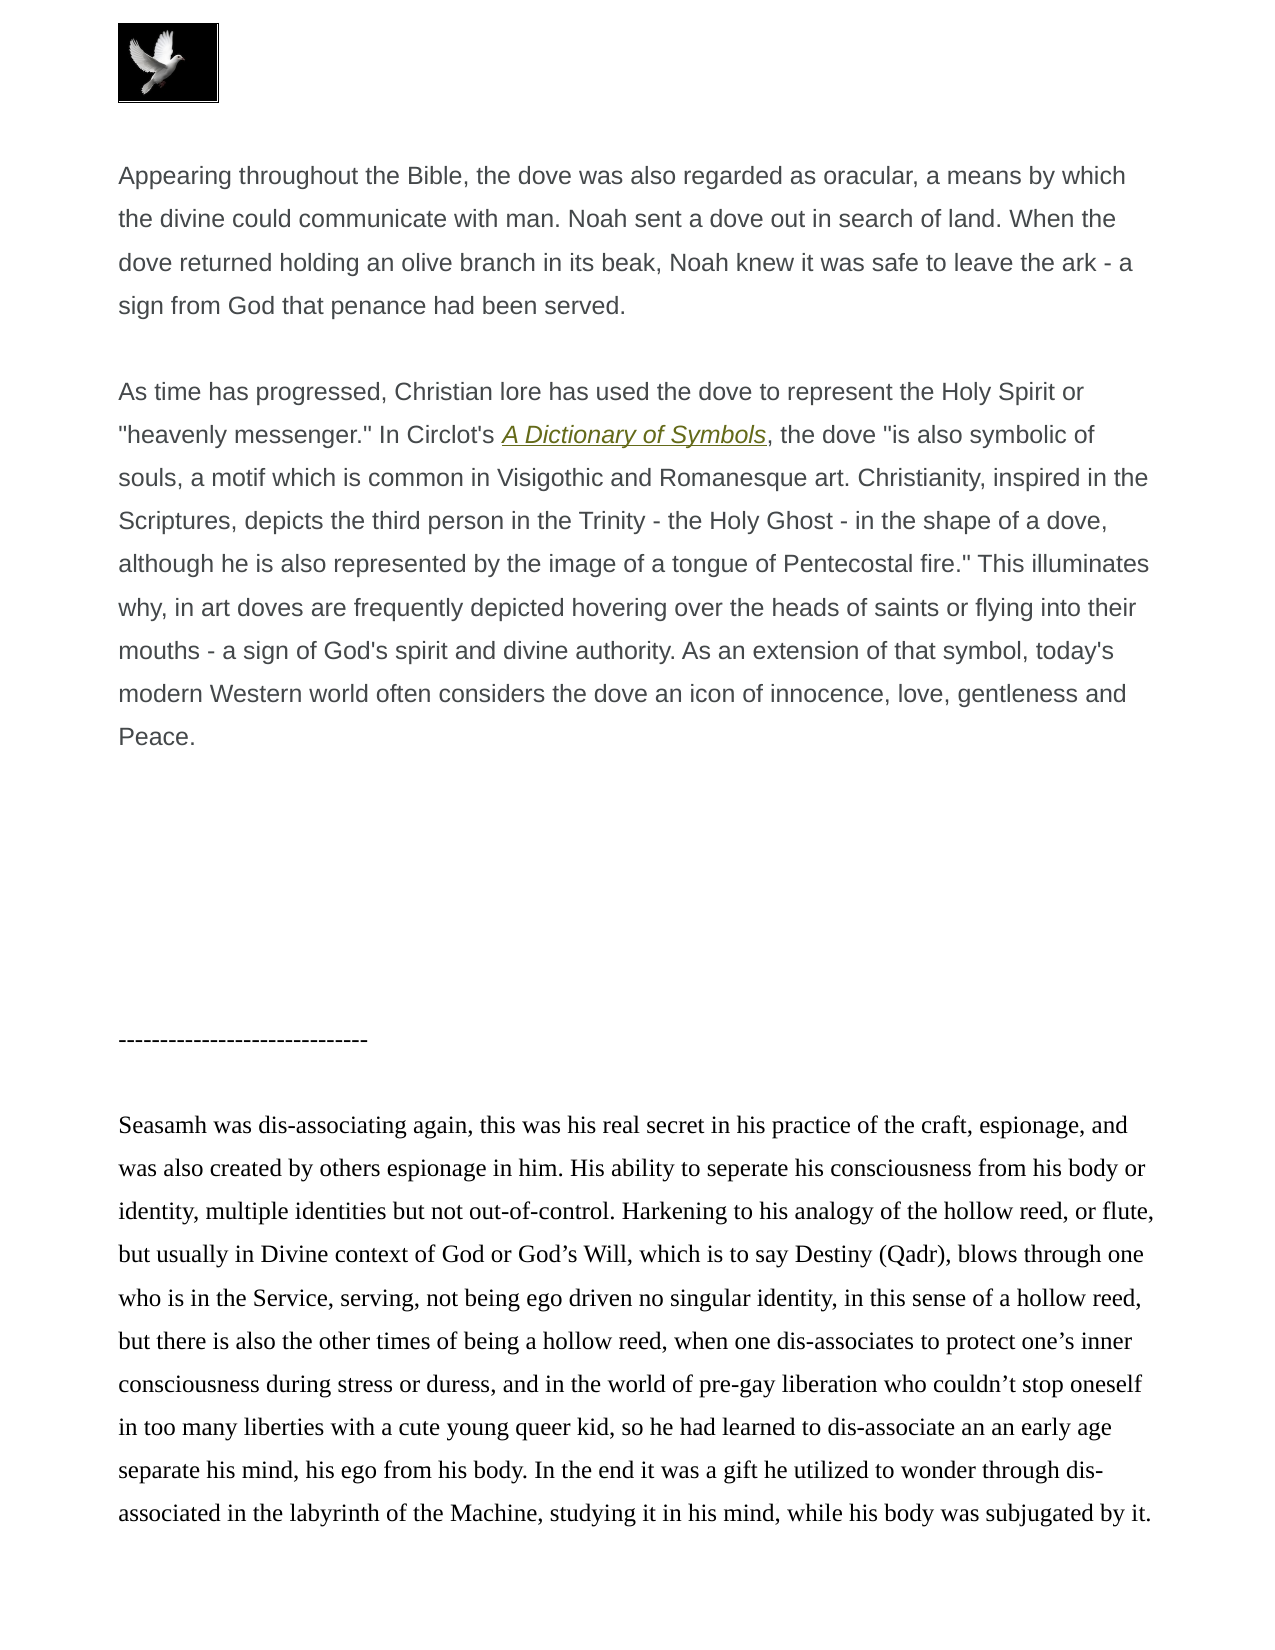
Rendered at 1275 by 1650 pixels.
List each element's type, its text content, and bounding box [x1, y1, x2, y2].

text As time has progressed, Christian lore has used the dove to represent the Holy Spirit or "heavenly messenger." In Circlot's A Dictionary of Symbols, the dove "is also symbolic of souls, a motif which is common in Visigothic and Romanesque art. Christianity, inspired in the Scriptures, depicts the third person in the Trinity - the Holy Ghost - in the shape of a dove, although he is also represented by the image of a tongue of Pentecostal fire." This illuminates why, in art doves are frequently depicted hovering over the heads of saints or flying into their mouths - a sign of God's spirit and divine authority. As an extension of that symbol, today's modern Western world often considers the dove an icon of innocence, love, gentleness and Peace. [118, 377, 1157, 751]
text Seasamh was dis-associating again, this was his real secret in his practice of the craft, espionage, and was also created by others espionage in him. His ability to seperate his consciousness from his body or identity, multiple identities but not out-of-control. Harkening to his analogy of the hollow reed, or flute, but usually in Divine context of God or God’s Will, which is to say Destiny (Qadr), blows through one who is in the Service, serving, not being ego driven no singular identity, in this sense of a hollow reed, but there is also the other times of being a hollow reed, when one dis-associates to protect one’s inner consciousness during stress or duress, and in the world of pre-gay liberation who couldn’t stop oneself in too many liberties with a cute young queer kid, so he had learned to dis-associate an an early age separate his mind, his ego from his body. In the end it was a gift he utilized to wonder through dis-associated in the labyrinth of the Machine, studying it in his mind, while his body was subjugated by it. [118, 1110, 1157, 1527]
text ------------------------------ [118, 1024, 1157, 1053]
picture [119, 24, 218, 102]
text Appearing throughout the Bible, the dove was also regarded as oracular, a means by which the divine could communicate with man. Noah sent a dove out in search of land. When the dove returned holding an olive branch in its beak, Noah knew it was safe to leave the ark - a sign from God that penance had been served. [118, 118, 1157, 319]
